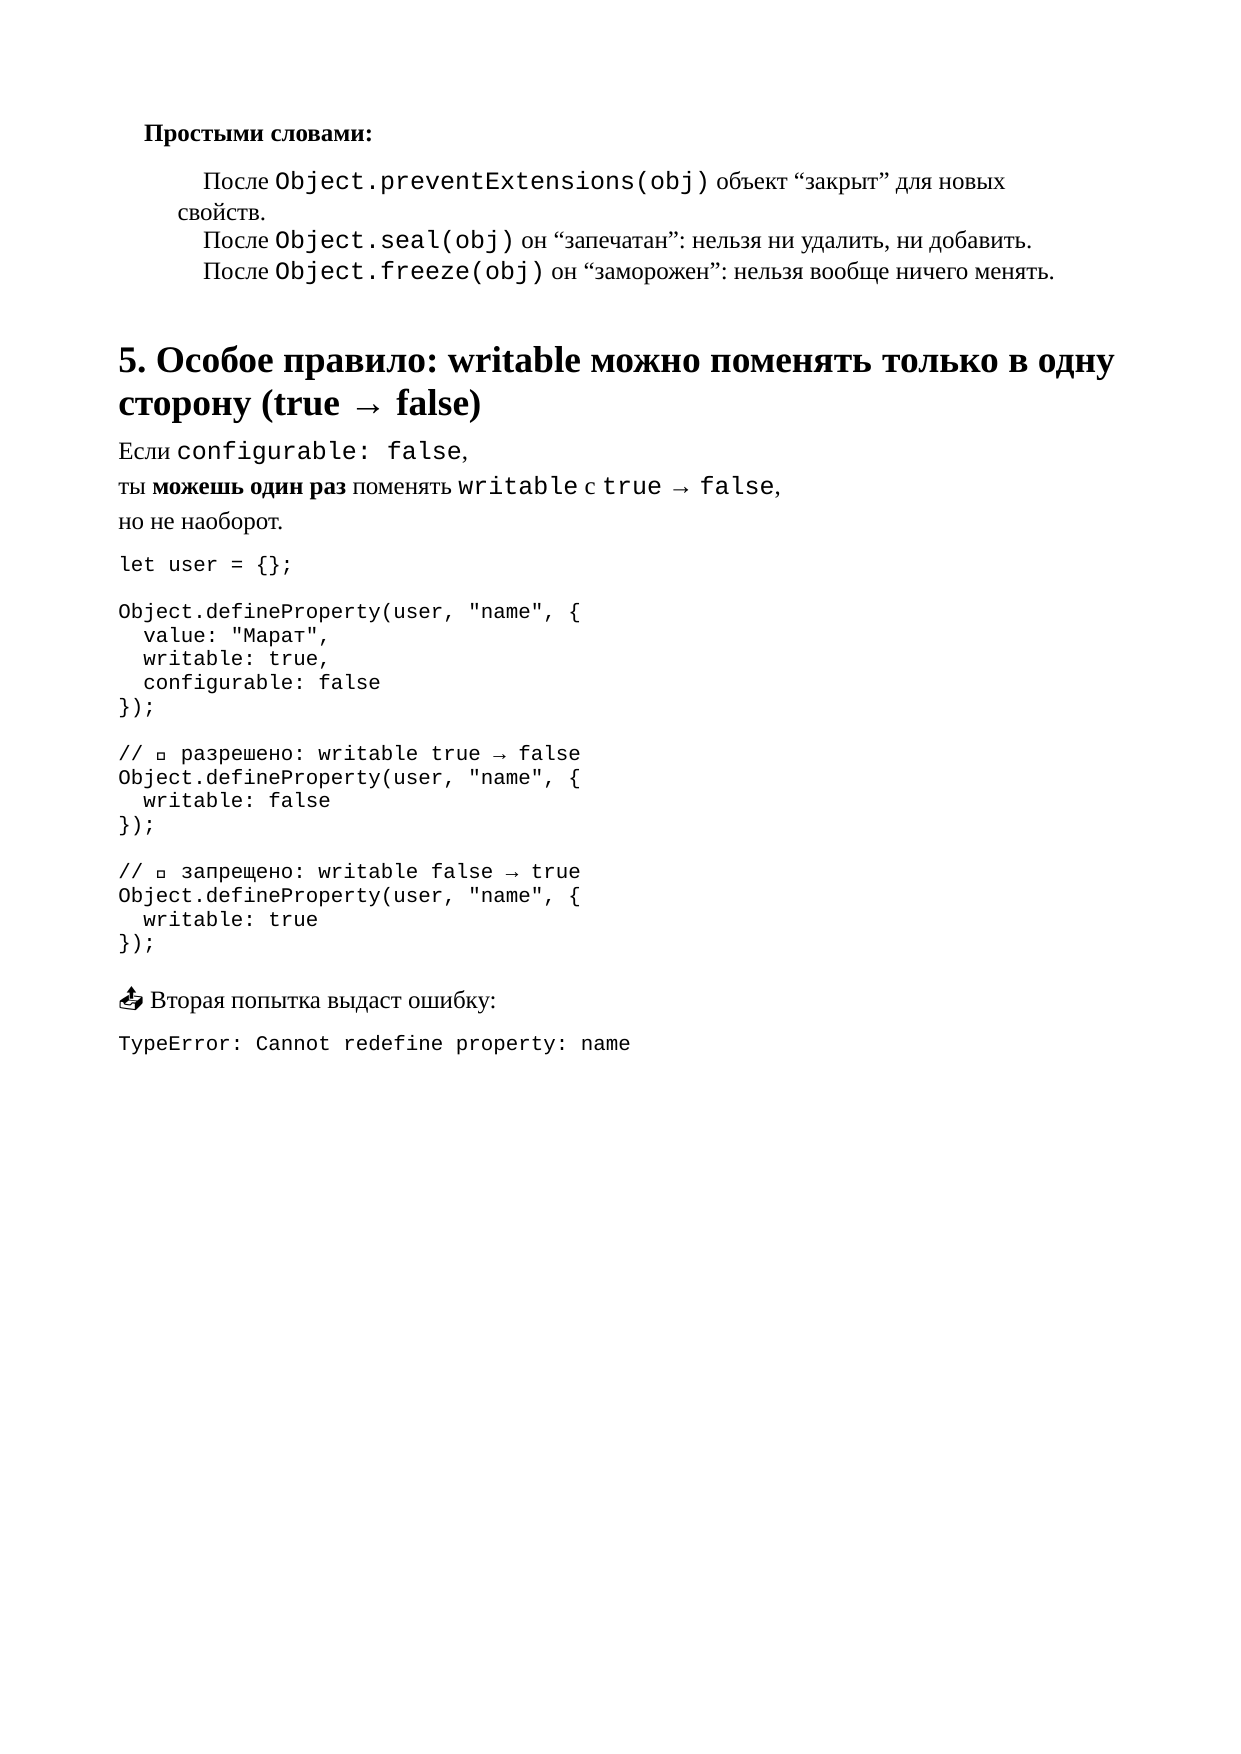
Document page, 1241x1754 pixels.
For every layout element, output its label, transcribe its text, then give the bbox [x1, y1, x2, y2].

text let user = {}; [118, 554, 1122, 577]
text 📤 Вторая попытка выдаст ошибку: [118, 985, 1122, 1014]
text }); [118, 932, 1122, 956]
text writable: false [118, 790, 1122, 814]
text }); [118, 814, 1122, 838]
text // ❌ запрещено: writable false → true [118, 861, 1122, 885]
text Если configurable: false, ты можешь один раз поменять writable с true → false, но не наоборот. [118, 436, 1122, 535]
text value: "Марат", [118, 625, 1122, 648]
text configurable: false [118, 672, 1122, 696]
text TypeError: Cannot redefine property: name [118, 1033, 1122, 1057]
text 📘 Простыми словами: [118, 118, 1122, 147]
text Object.defineProperty(user, "name", { [118, 601, 1122, 625]
subtitle 5. Особое правило: writable можно поменять только в одну сторону (true → false) [118, 337, 1122, 423]
text writable: true [118, 908, 1122, 932]
text 🔹 После Object.preventExtensions(obj) объект “закрыт” для новых свойств. 🔹 После Object.seal(obj) он “запечатан”: нельзя ни удалить, ни добавить. 🔹 После Object.freeze(obj) он “заморожен”: нельзя вообще ничего менять. [177, 166, 1063, 287]
text Object.defineProperty(user, "name", { [118, 885, 1122, 908]
text Object.defineProperty(user, "name", { [118, 767, 1122, 790]
text writable: true, [118, 648, 1122, 672]
text // ✅ разрешено: writable true → false [118, 743, 1122, 767]
text }); [118, 696, 1122, 719]
